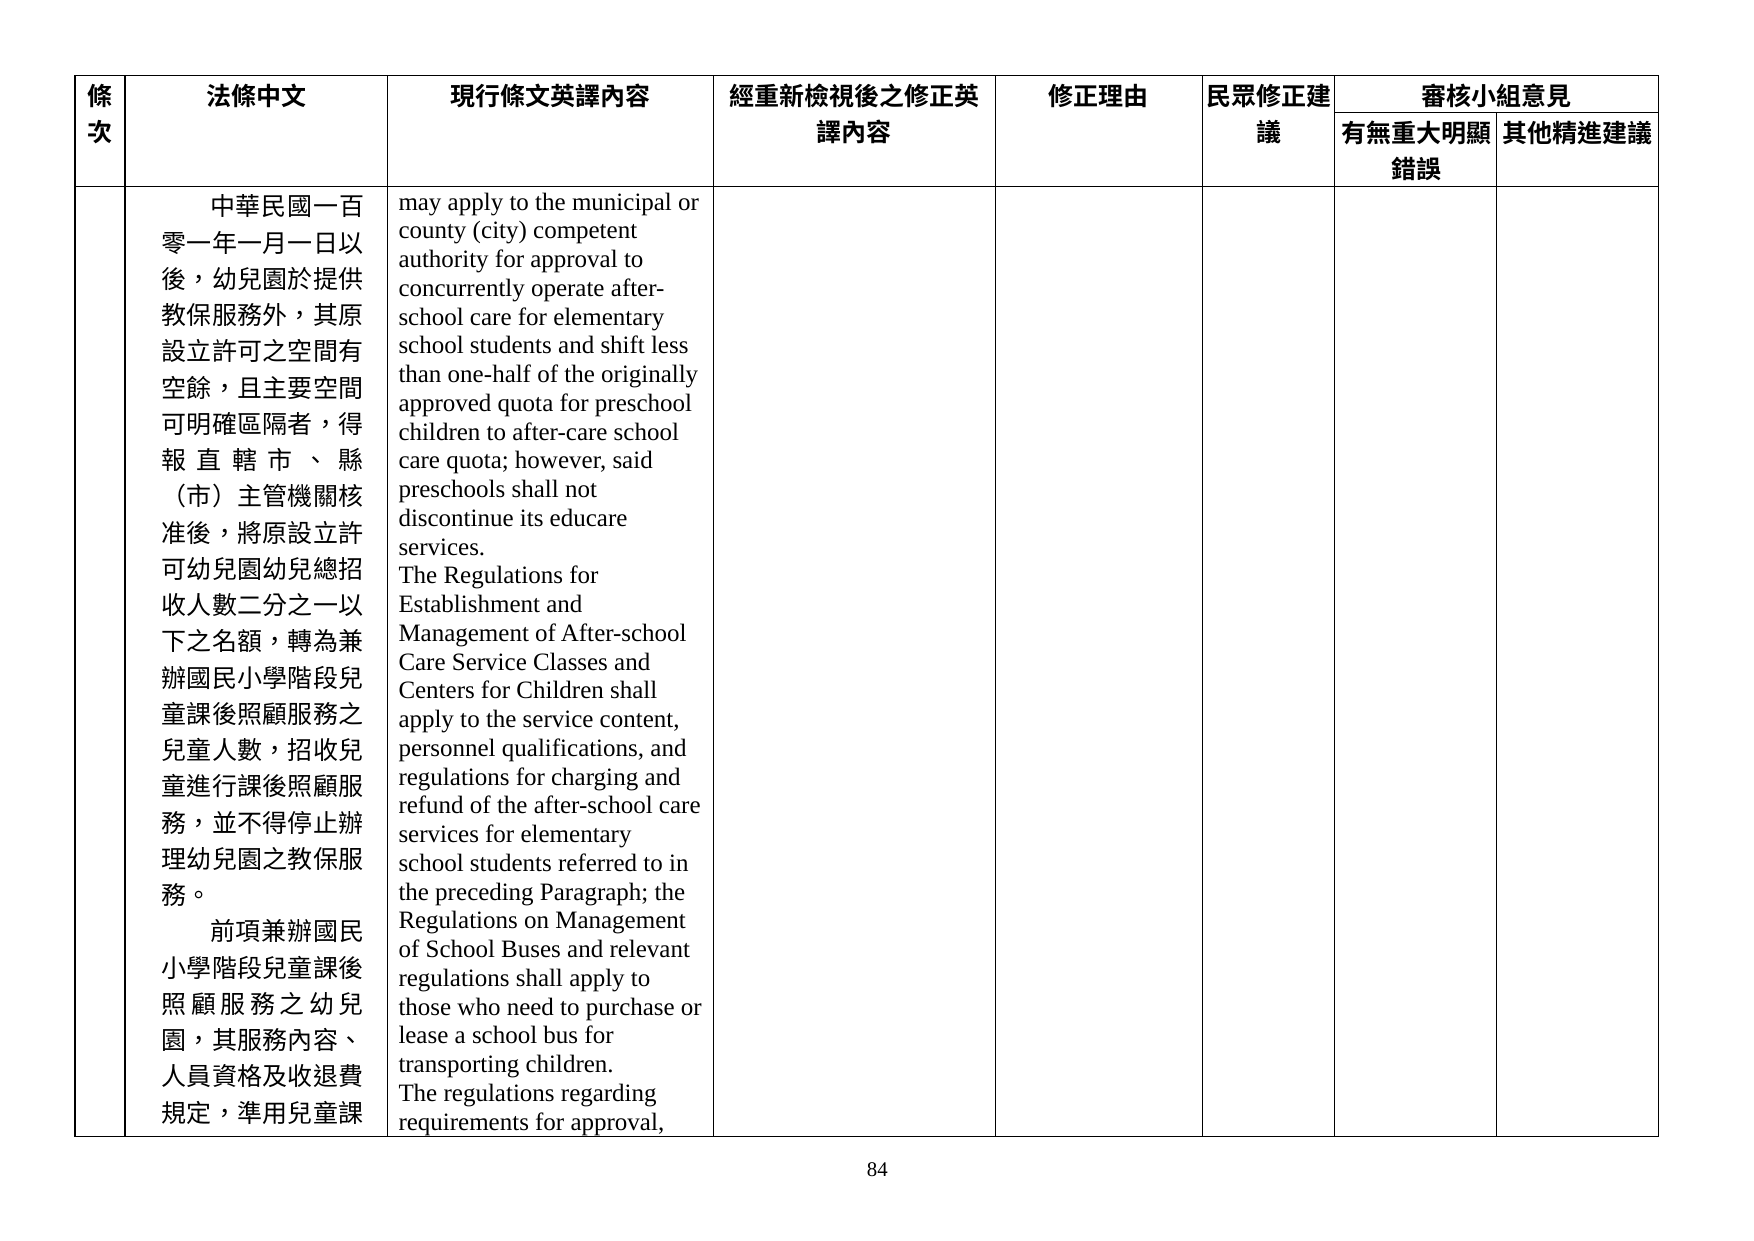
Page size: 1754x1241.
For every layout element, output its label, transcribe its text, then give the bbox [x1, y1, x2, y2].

table_cell [996, 187, 1202, 1136]
table_cell may apply to the municipal or county (city) competent authority for approval to concurrently operate after-school care for elementary school students and shift less than one-half of the originally approved quota for preschool children to after-care school care quota; however, said preschools shall not discontinue its educare services. The Regulations for Establishment and Management of After-school Care Service Classes and Centers for Children shall apply to the service content, personnel qualifications, and regulations for charging and refund of the after-school care services for elementary school students referred to in the preceding Paragraph; the Regulations on Management of School Buses and relevant regulations shall apply to those who need to purchase or lease a school bus for transporting children. The regulations regarding requirements for approval, [388, 187, 713, 1136]
table_cell [1335, 187, 1496, 1136]
table_header 條次 [76, 76, 124, 186]
table_header 現行條文英譯內容 [388, 76, 713, 186]
table_header 民眾修正建議 [1203, 76, 1334, 186]
table_cell [76, 187, 124, 1136]
table_cell [1203, 187, 1334, 1136]
table_header 修正理由 [996, 76, 1202, 186]
table_cell [714, 187, 995, 1136]
table_header 法條中文 [126, 76, 387, 186]
table_cell [1497, 187, 1658, 1136]
table_header 審核小組意見 [1335, 76, 1658, 112]
table_header 經重新檢視後之修正英譯內容 [714, 76, 995, 186]
table_cell 有無重大明顯錯誤 [1335, 113, 1496, 186]
table_cell 中華民國一百零一年一月一日以後，幼兒園於提供教保服務外，其原設立許可之空間有空餘，且主要空間可明確區隔者，得報直轄市、縣（市）主管機關核准後，將原設立許可幼兒園幼兒總招收人數二分之一以下之名額，轉為兼辦國民小學階段兒童課後照顧服務之兒童人數，招收兒童進行課後照顧服務，並不得停止辦理幼兒園之教保服務。 前項兼辦國民小學階段兒童課後照顧服務之幼兒園，其服務內容、人員資格及收退費規定，準用兒童課 [126, 187, 387, 1136]
table_cell 其他精進建議 [1497, 113, 1658, 186]
